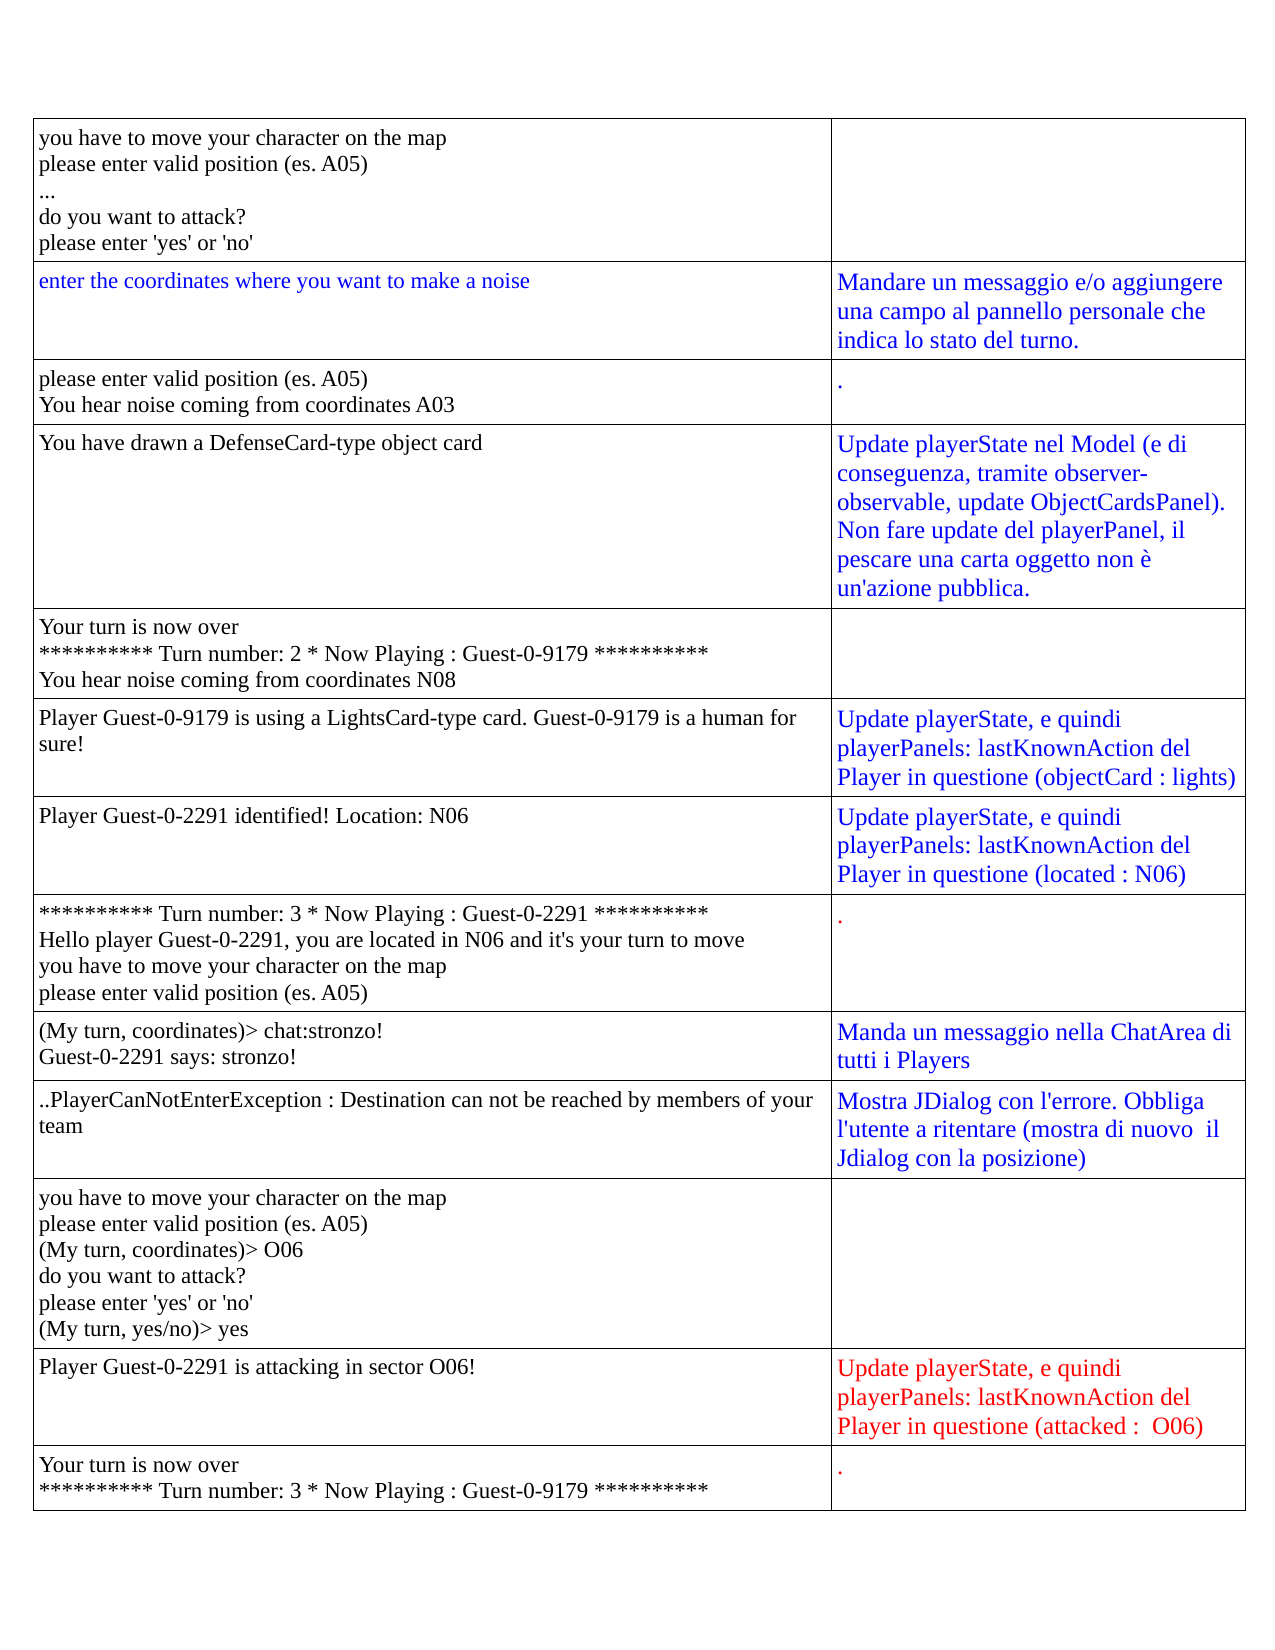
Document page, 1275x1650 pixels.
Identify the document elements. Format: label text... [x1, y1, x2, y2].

table_cell [832, 609, 1245, 698]
table_cell Update playerState, e quindi playerPanels: lastKnownAction del Player in questione (attacked : O06) [832, 1349, 1245, 1445]
table_cell Your turn is now over ********** Turn number: 2 * Now Playing : Guest-0-9179 ********** You hear noise coming from coordinates N08 [34, 609, 831, 698]
table_cell (My turn, coordinates)> chat:stronzo! Guest-0-2291 says: stronzo! [34, 1012, 831, 1080]
table_cell please enter valid position (es. A05) You hear noise coming from coordinates A03 [34, 360, 831, 423]
table_cell Update playerState nel Model (e di conseguenza, tramite observer-observable, update ObjectCardsPanel). Non fare update del playerPanel, il pescare una carta oggetto non è un'azione pubblica. [832, 425, 1245, 608]
table_cell Player Guest-0-9179 is using a LightsCard-type card. Guest-0-9179 is a human for sure! [34, 699, 831, 796]
table_cell Update playerState, e quindi playerPanels: lastKnownAction del Player in questione (objectCard : lights) [832, 699, 1245, 796]
table_cell Player Guest-0-2291 is attacking in sector O06! [34, 1349, 831, 1445]
table_cell . [832, 1446, 1245, 1509]
table_cell you have to move your character on the map please enter valid position (es. A05) (My turn, coordinates)> O06 do you want to attack? please enter 'yes' or 'no' (My turn, yes/no)> yes [34, 1179, 831, 1347]
table_cell . [832, 895, 1245, 1011]
table_cell [832, 119, 1245, 261]
table_cell Mandare un messaggio e/o aggiungere una campo al pannello personale che indica lo stato del turno. [832, 262, 1245, 359]
table_cell [832, 1179, 1245, 1347]
table_cell Update playerState, e quindi playerPanels: lastKnownAction del Player in questione (located : N06) [832, 797, 1245, 894]
table_cell ..PlayerCanNotEnterException : Destination can not be reached by members of your team [34, 1081, 831, 1178]
table_cell ********** Turn number: 3 * Now Playing : Guest-0-2291 ********** Hello player Guest-0-2291, you are located in N06 and it's your turn to move you have to move your character on the map please enter valid position (es. A05) [34, 895, 831, 1011]
table_cell Manda un messaggio nella ChatArea di tutti i Players [832, 1012, 1245, 1080]
table_cell You have drawn a DefenseCard-type object card [34, 425, 831, 608]
table_cell enter the coordinates where you want to make a noise [34, 262, 831, 359]
table_cell Player Guest-0-2291 identified! Location: N06 [34, 797, 831, 894]
table_cell you have to move your character on the map please enter valid position (es. A05) ... do you want to attack? please enter 'yes' or 'no' [34, 119, 831, 261]
table_cell Your turn is now over ********** Turn number: 3 * Now Playing : Guest-0-9179 ********** [34, 1446, 831, 1509]
table_cell . [832, 360, 1245, 423]
table_cell Mostra JDialog con l'errore. Obbliga l'utente a ritentare (mostra di nuovo il Jdialog con la posizione) [832, 1081, 1245, 1178]
